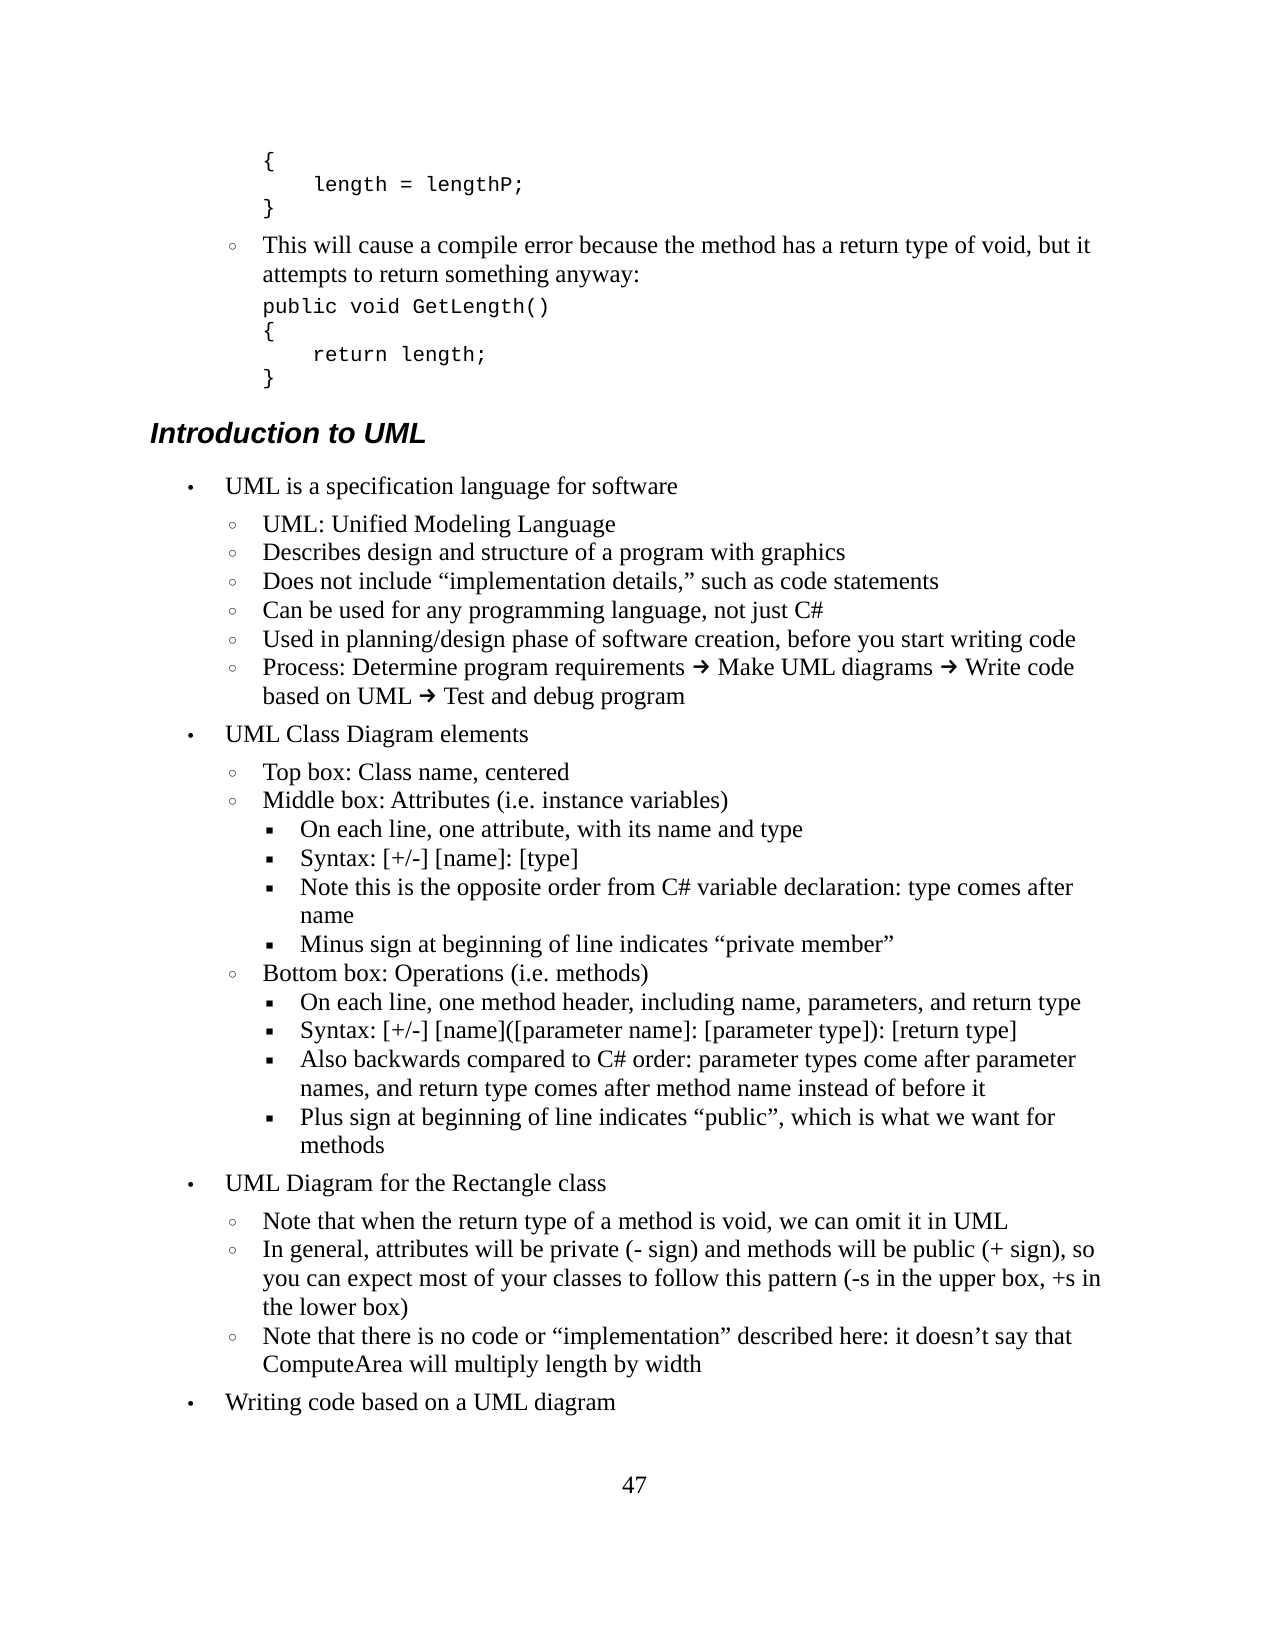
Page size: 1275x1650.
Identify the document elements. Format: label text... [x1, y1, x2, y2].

list public void GetLength() [225, 296, 1125, 320]
list This will cause a compile error because the method has a return type of void, but it attempts to return something anyway: [225, 230, 1125, 287]
list Syntax: [+/-] [name]: [type] [262, 843, 1125, 872]
list Note this is the opposite order from C# variable declaration: type comes after name [262, 872, 1125, 929]
list Describes design and structure of a program with graphics [225, 537, 1125, 566]
subtitle Introduction to UML [150, 416, 1125, 449]
list Can be used for any programming language, not just C# [225, 595, 1125, 624]
list UML Diagram for the Rectangle class [187, 1168, 1125, 1197]
list Note that when the return type of a method is void, we can omit it in UML [225, 1206, 1125, 1234]
list UML is a specification language for software [187, 471, 1125, 500]
list UML: Unified Modeling Language [225, 509, 1125, 537]
list } [225, 197, 1125, 221]
list On each line, one method header, including name, parameters, and return type [262, 987, 1125, 1015]
list Also backwards compared to C# order: parameter types come after parameter names, and return type comes after method name instead of before it [262, 1044, 1125, 1102]
list Bottom box: Operations (i.e. methods) [225, 958, 1125, 987]
list length = lengthP; [225, 174, 1125, 197]
list In general, attributes will be private (- sign) and methods will be public (+ sign), so you can expect most of your classes to follow this pattern (-s in the upper box, +s in the lower box) [225, 1234, 1125, 1321]
list Top box: Class name, centered [225, 757, 1125, 785]
list Used in planning/design phase of software creation, before you start writing code [225, 624, 1125, 652]
list Note that there is no code or “implementation” described here: it doesn’t say that ComputeArea will multiply length by width [225, 1321, 1125, 1378]
list Writing code based on a UML diagram [187, 1387, 1125, 1416]
list Syntax: [+/-] [name]([parameter name]: [parameter type]): [return type] [262, 1015, 1125, 1044]
list Plus sign at beginning of line indicates “public”, which is what we want for methods [262, 1102, 1125, 1159]
list } [225, 367, 1125, 391]
list Minus sign at beginning of line indicates “private member” [262, 929, 1125, 958]
list Does not include “implementation details,” such as code statements [225, 566, 1125, 595]
list Process: Determine program requirements Make UML diagrams Write code based on UML Test and debug program [225, 652, 1125, 710]
list return length; [225, 344, 1125, 367]
list Middle box: Attributes (i.e. instance variables) [225, 785, 1125, 814]
list UML Class Diagram elements [187, 719, 1125, 748]
list { [225, 320, 1125, 344]
list On each line, one attribute, with its name and type [262, 814, 1125, 843]
list { [225, 150, 1125, 174]
